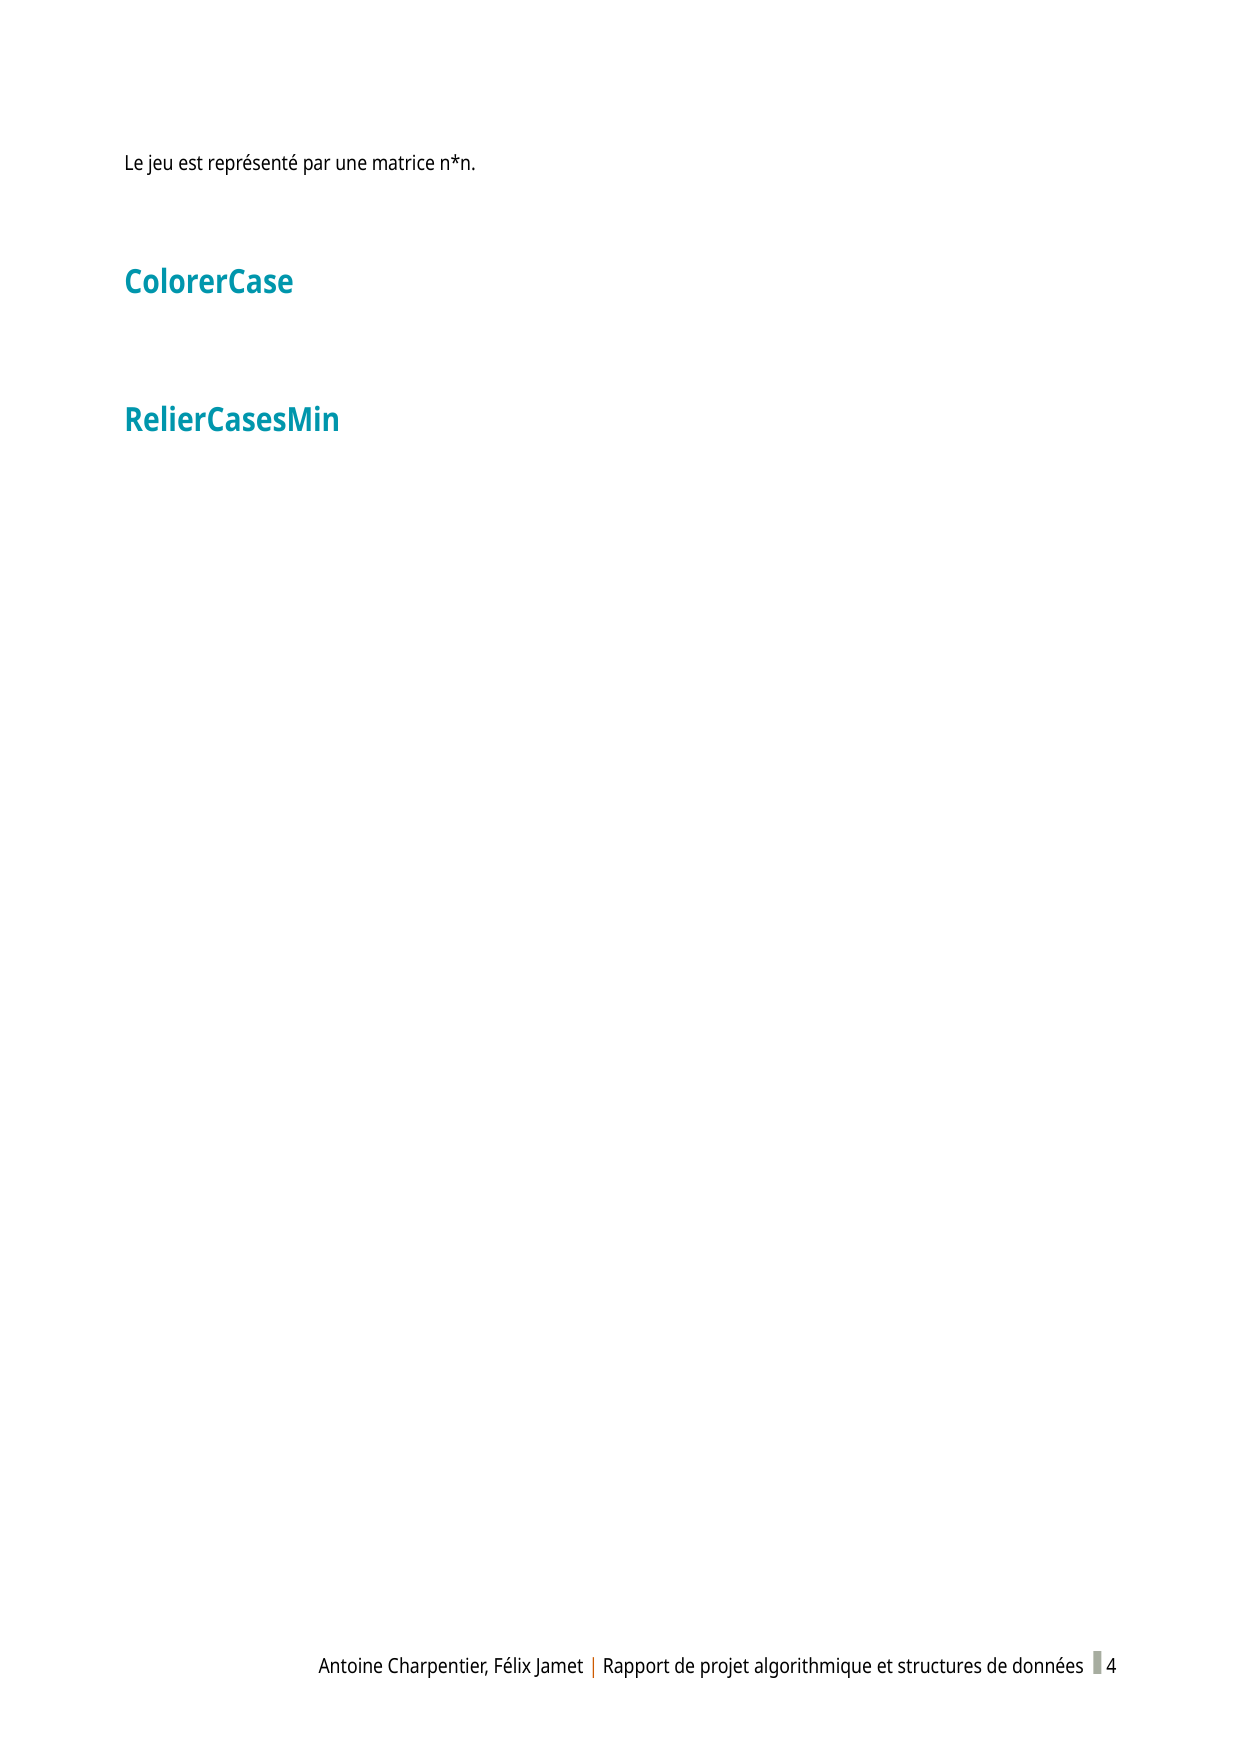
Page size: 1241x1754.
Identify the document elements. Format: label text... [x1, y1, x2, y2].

subtitle RelierCasesMin [124, 396, 1116, 441]
text Le jeu est représenté par une matrice n*n. [124, 148, 1116, 176]
subtitle ColorerCase [124, 258, 1116, 303]
picture [1093, 1651, 1102, 1674]
